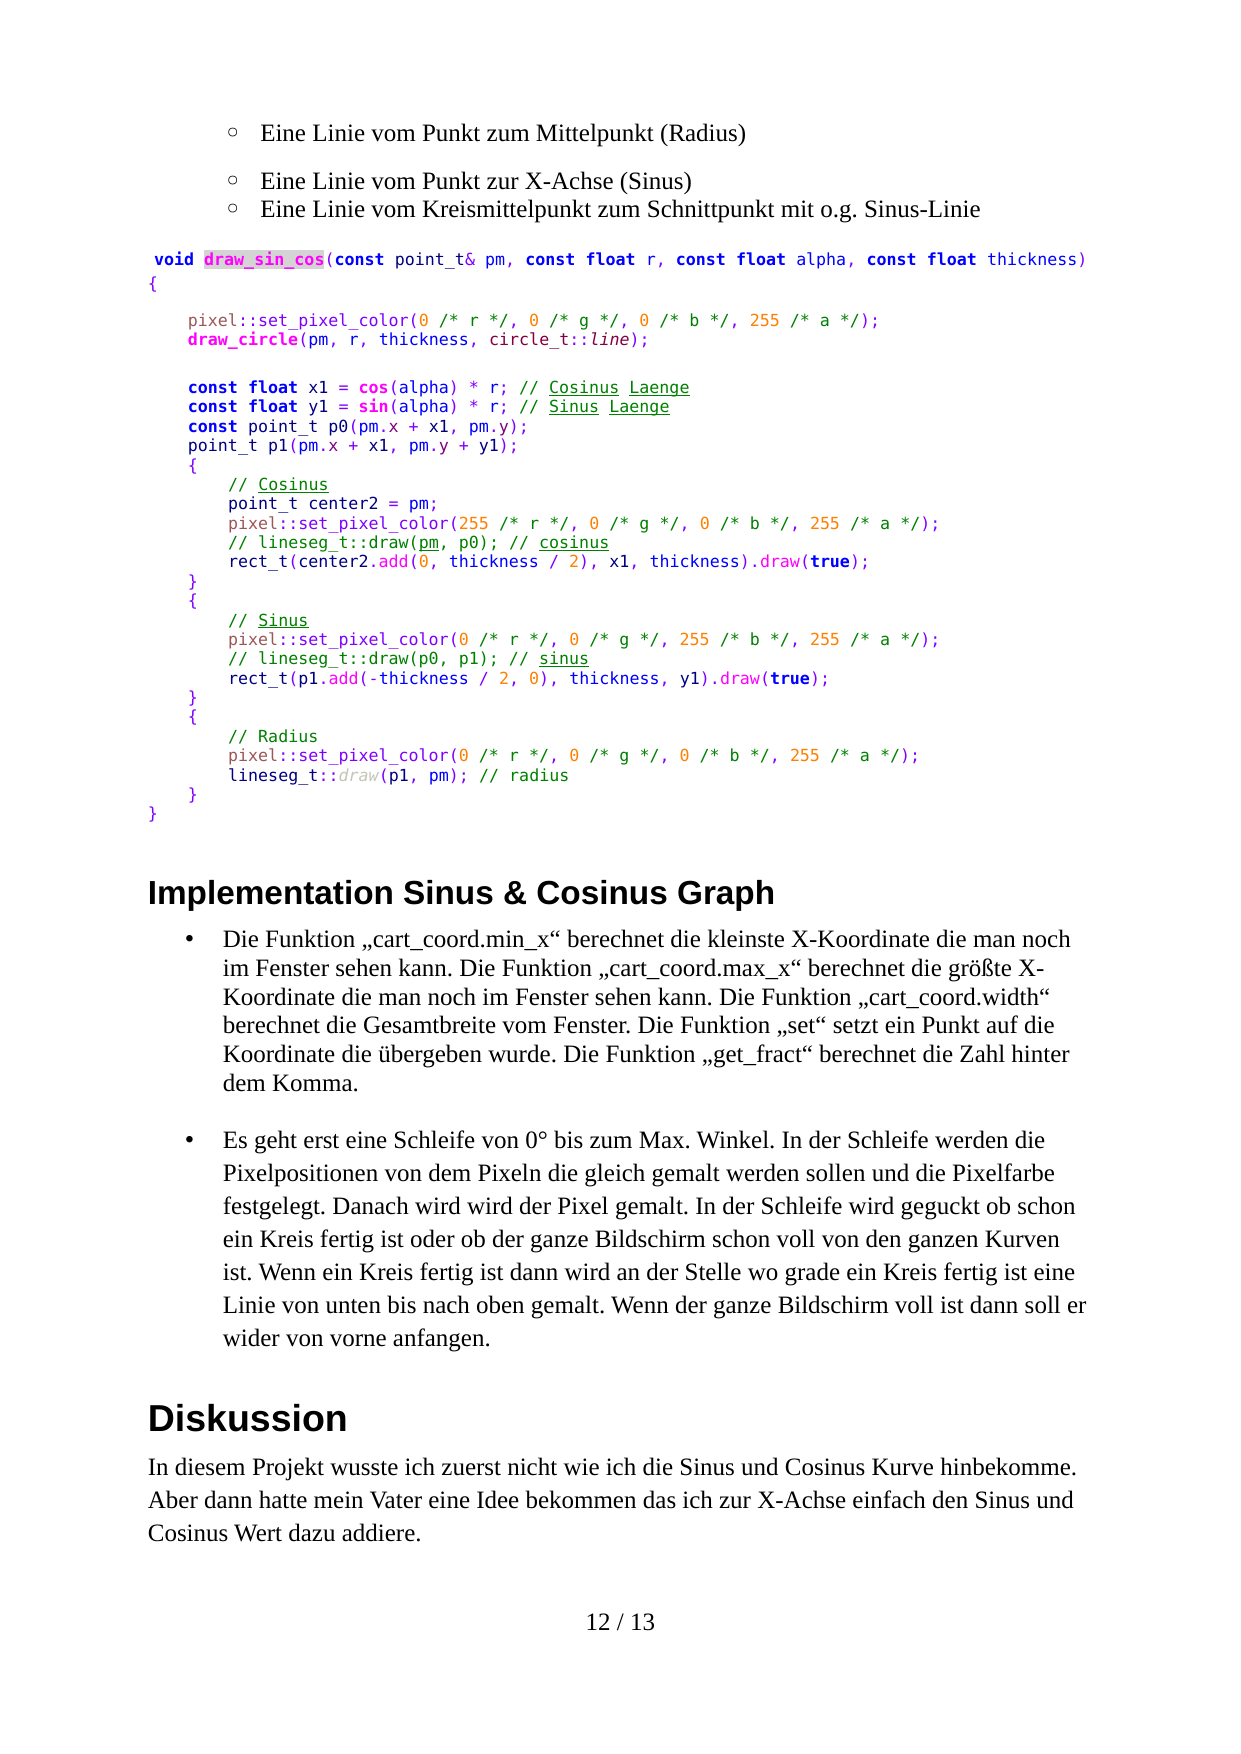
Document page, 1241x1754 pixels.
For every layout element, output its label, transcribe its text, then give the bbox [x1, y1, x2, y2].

text pixel::set_pixel_color(0 /* r */, 0 /* g */, 0 /* b */, 255 /* a */); [148, 310, 1093, 330]
text draw_circle(pm, r, thickness, circle_t::line); [148, 330, 1093, 349]
text lineseg_t::draw(p1, pm); // radius [148, 765, 1093, 785]
text rect_t(p1.add(-thickness / 2, 0), thickness, y1).draw(true); [148, 668, 1093, 688]
text pixel::set_pixel_color(0 /* r */, 0 /* g */, 0 /* b */, 255 /* a */); [148, 746, 1093, 765]
text // lineseg_t::draw(p0, p1); // sinus [148, 649, 1093, 668]
text // Cosinus [148, 475, 1093, 494]
text } [148, 785, 1093, 804]
subtitle Implementation Sinus & Cosinus Graph [148, 873, 1093, 912]
text // lineseg_t::draw(pm, p0); // cosinus [148, 533, 1093, 552]
text pixel::set_pixel_color(0 /* r */, 0 /* g */, 255 /* b */, 255 /* a */); [148, 630, 1093, 649]
list Eine Linie vom Punkt zum Mittelpunkt (Radius) [223, 118, 1093, 147]
text const float x1 = cos(alpha) * r; // Cosinus Laenge [148, 378, 1093, 397]
text { [148, 591, 1093, 610]
text const float y1 = sin(alpha) * r; // Sinus Laenge [148, 397, 1093, 417]
list Eine Linie vom Kreismittelpunkt zum Schnittpunkt mit o.g. Sinus-Linie [223, 194, 1093, 223]
text // Radius [148, 727, 1093, 746]
list Eine Linie vom Punkt zur X-Achse (Sinus) [223, 166, 1093, 194]
text point_t p1(pm.x + x1, pm.y + y1); [148, 436, 1093, 455]
text const point_t p0(pm.x + x1, pm.y); [148, 417, 1093, 436]
text In diesem Projekt wusste ich zuerst nicht wie ich die Sinus und Cosinus Kurve hinbekomme. Aber dann hatte mein Vater eine Idee bekommen das ich zur X-Achse einfach den Sinus und Cosinus Wert dazu addiere. [148, 1452, 1093, 1546]
text rect_t(center2.add(0, thickness / 2), x1, thickness).draw(true); [148, 552, 1093, 572]
subtitle Diskussion [148, 1396, 1093, 1439]
text // Sinus [148, 610, 1093, 630]
text } [148, 804, 1093, 823]
text } [148, 688, 1093, 707]
text } [148, 572, 1093, 591]
text point_t center2 = pm; [148, 494, 1093, 513]
list Es geht erst eine Schleife von 0° bis zum Max. Winkel. In der Schleife werden die Pixelpositionen von dem Pixeln die gleich gemalt werden sollen und die Pixelfarbe festgelegt. Danach wird wird der Pixel gemalt. In der Schleife wird geguckt ob schon ein Kreis fertig ist oder ob der ganze Bildschirm schon voll von den ganzen Kurven ist. Wenn ein Kreis fertig ist dann wird an der Stelle wo grade ein Kreis fertig ist eine Linie von unten bis nach oben gemalt. Wenn der ganze Bildschirm voll ist dann soll er wider von vorne anfangen. [185, 1125, 1093, 1352]
text void draw_sin_cos(const point_t& pm, const float r, const float alpha, const float thickness){ [148, 242, 1093, 293]
text { [148, 455, 1093, 475]
text pixel::set_pixel_color(255 /* r */, 0 /* g */, 0 /* b */, 255 /* a */); [148, 513, 1093, 533]
list Die Funktion „cart_coord.min_x“ berechnet die kleinste X-Koordinate die man noch im Fenster sehen kann. Die Funktion „cart_coord.max_x“ berechnet die größte X-Koordinate die man noch im Fenster sehen kann. Die Funktion „cart_coord.width“ berechnet die Gesamtbreite vom Fenster. Die Funktion „set“ setzt ein Punkt auf die Koordinate die übergeben wurde. Die Funktion „get_fract“ berechnet die Zahl hinter dem Komma. [185, 924, 1093, 1097]
text { [148, 707, 1093, 727]
